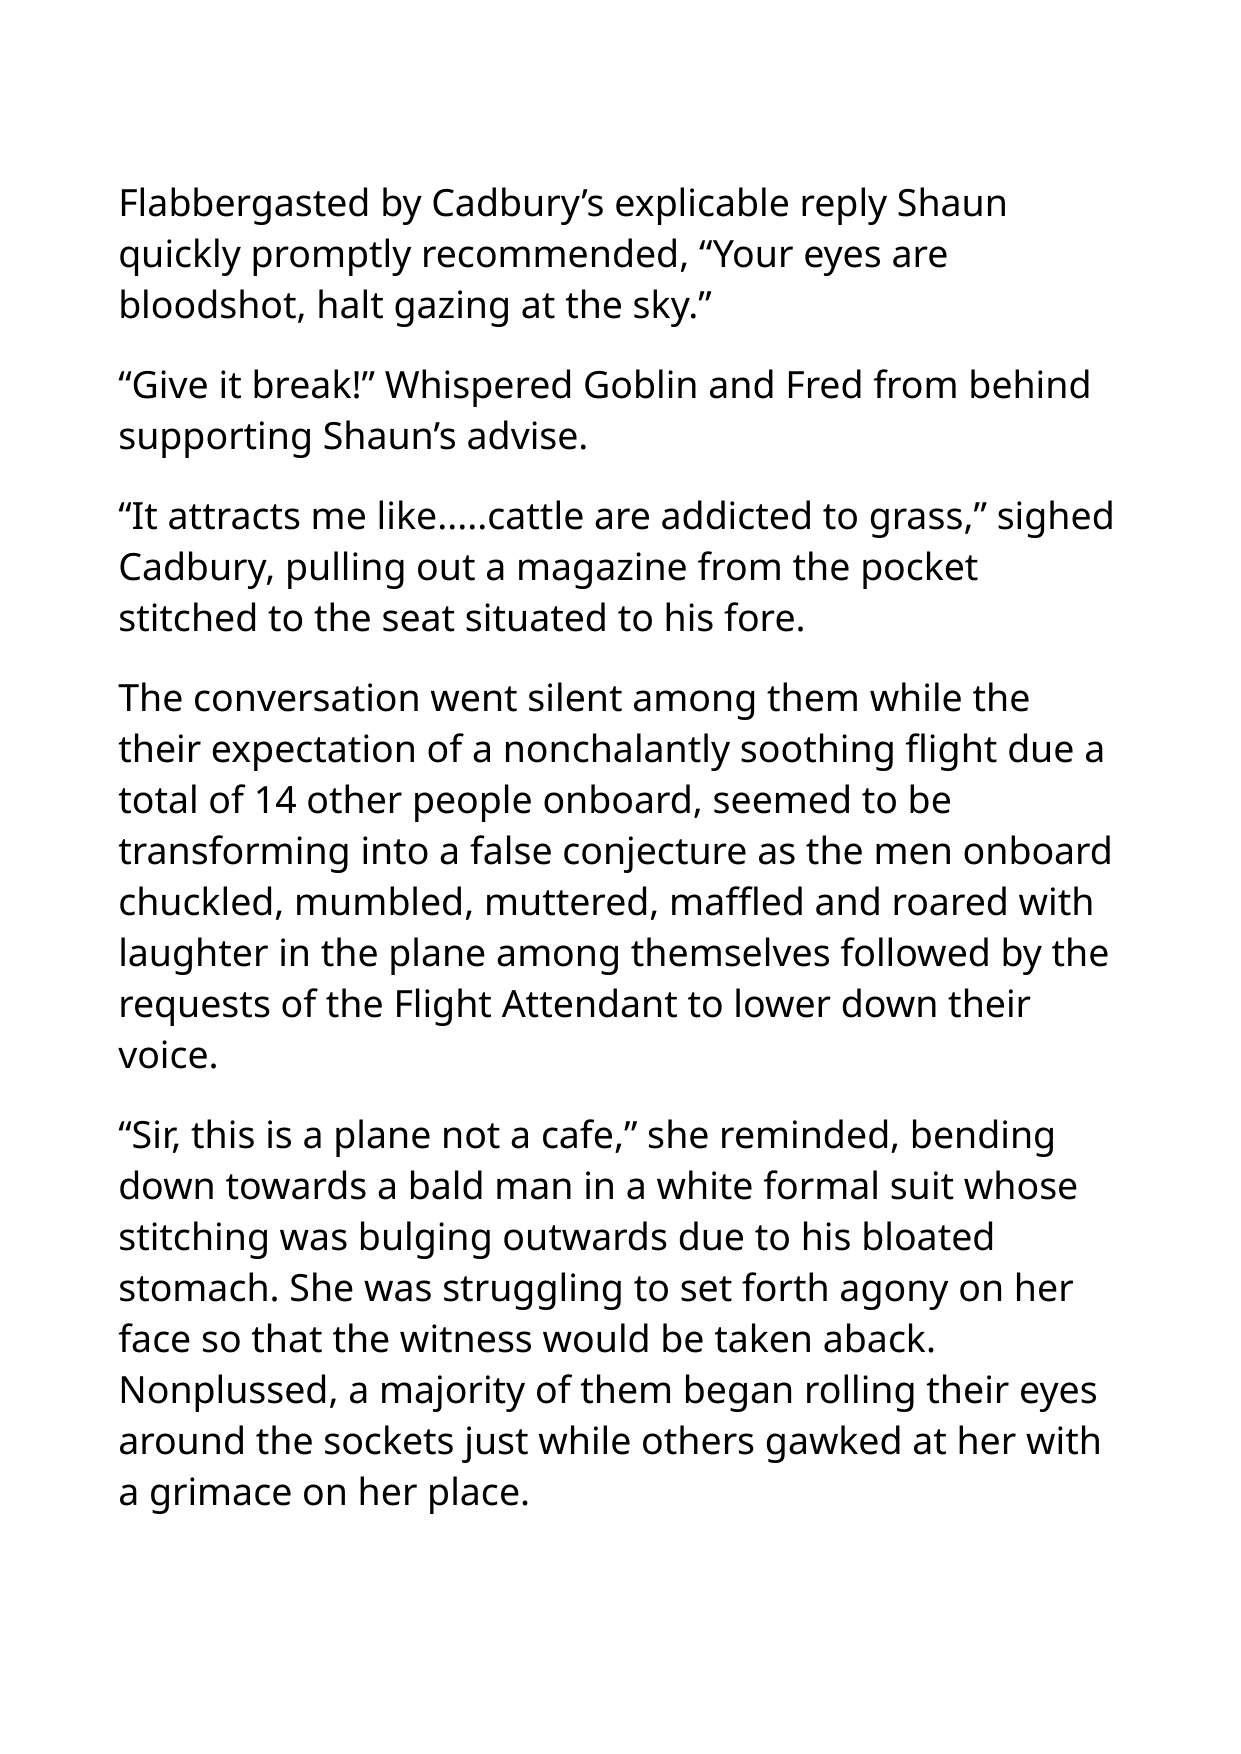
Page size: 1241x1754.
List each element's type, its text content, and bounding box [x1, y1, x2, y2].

text The conversation went silent among them while the their expectation of a nonchalantly soothing flight due a total of 14 other people onboard, seemed to be transforming into a false conjecture as the men onboard chuckled, mumbled, muttered, maffled and roared with laughter in the plane among themselves followed by the requests of the Flight Attendant to lower down their voice. [118, 671, 1122, 1079]
text Flabbergasted by Cadbury’s explicable reply Shaun quickly promptly recommended, “Your eyes are bloodshot, halt gazing at the sky.” [118, 176, 1122, 329]
text “Give it break!” Whispered Goblin and Fred from behind supporting Shaun’s advise. [118, 358, 1122, 460]
text “Sir, this is a plane not a cafe,” she reminded, bending down towards a bald man in a white formal suit whose stitching was bulging outwards due to his bloated stomach. She was struggling to set forth agony on her face so that the witness would be taken aback. Nonplussed, a majority of them began rolling their eyes around the sockets just while others gawked at her with a grimace on her place. [118, 1108, 1122, 1516]
text “It attracts me like.....cattle are addicted to grass,” sighed Cadbury, pulling out a magazine from the pocket stitched to the seat situated to his fore. [118, 489, 1122, 642]
